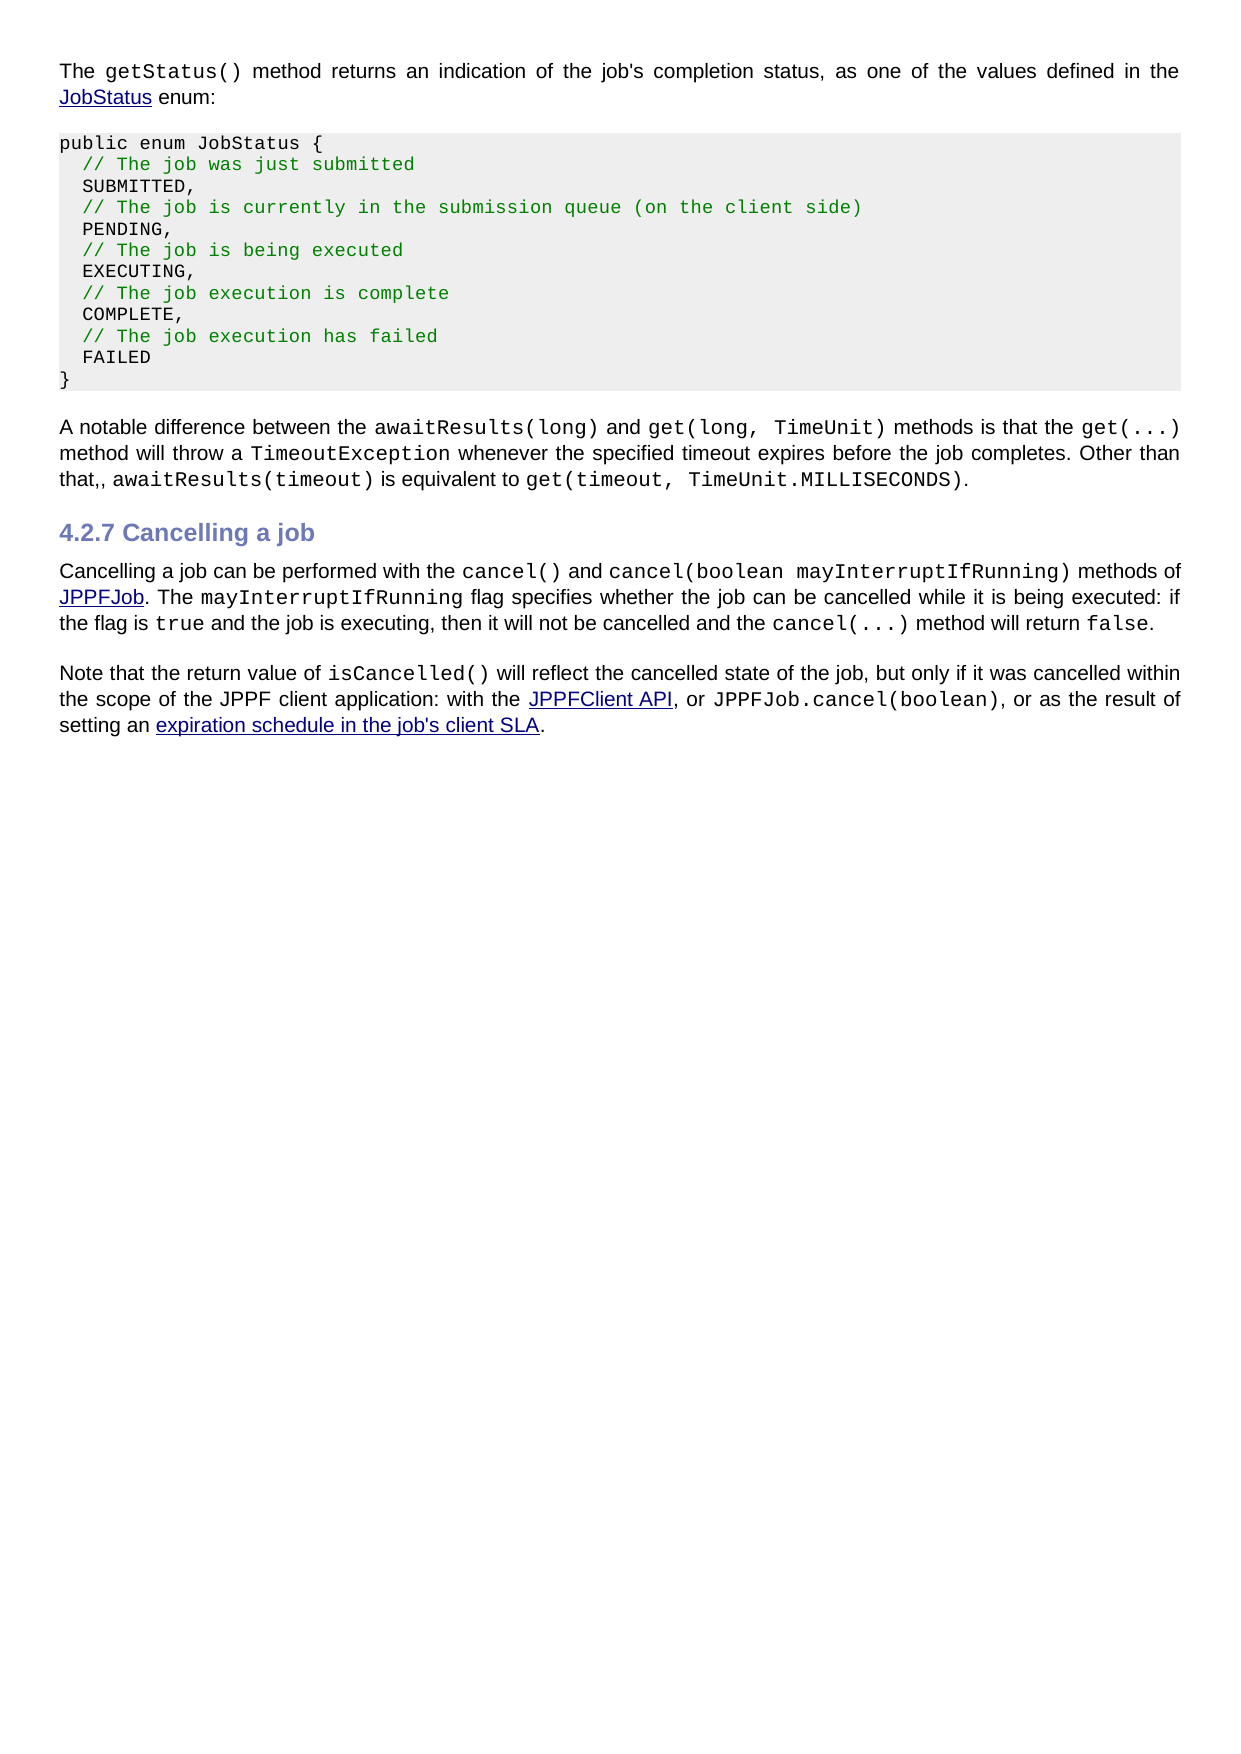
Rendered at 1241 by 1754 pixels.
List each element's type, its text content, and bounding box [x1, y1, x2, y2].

text EXECUTING, [59, 262, 1181, 283]
text A notable difference between the awaitResults(long) and get(long, TimeUnit) methods is that the get(...) method will throw a TimeoutException whenever the specified timeout expires before the job completes. Other than that,, awaitResults(timeout) is equivalent to get(timeout, TimeUnit.MILLISECONDS). [59, 415, 1181, 492]
text // The job is being executed [59, 240, 1181, 262]
text // The job is currently in the submission queue (on the client side) [59, 197, 1181, 219]
text } [59, 369, 1181, 391]
text FAILED [59, 348, 1181, 369]
text // The job execution has failed [59, 326, 1181, 348]
text PENDING, [59, 219, 1181, 240]
text The getStatus() method returns an indication of the job's completion status, as one of the values defined in the JobStatus enum: [59, 59, 1181, 109]
text COMPLETE, [59, 305, 1181, 326]
text // The job was just submitted [59, 154, 1181, 176]
text public enum JobStatus { [59, 133, 1181, 154]
text Cancelling a job can be performed with the cancel() and cancel(boolean mayInterruptIfRunning) methods of JPPFJob. The mayInterruptIfRunning flag specifies whether the job can be cancelled while it is being executed: if the flag is true and the job is executing, then it will not be cancelled and the cancel(...) method will return false. [59, 559, 1181, 637]
subtitle Cancelling a job [59, 517, 1181, 547]
text SUBMITTED, [59, 176, 1181, 197]
text Note that the return value of isCancelled() will reflect the cancelled state of the job, but only if it was cancelled within the scope of the JPPF client application: with the JPPFClient API, or JPPFJob.cancel(boolean), or as the result of setting an expiration schedule in the job's client SLA. [59, 661, 1181, 737]
text // The job execution is complete [59, 283, 1181, 305]
